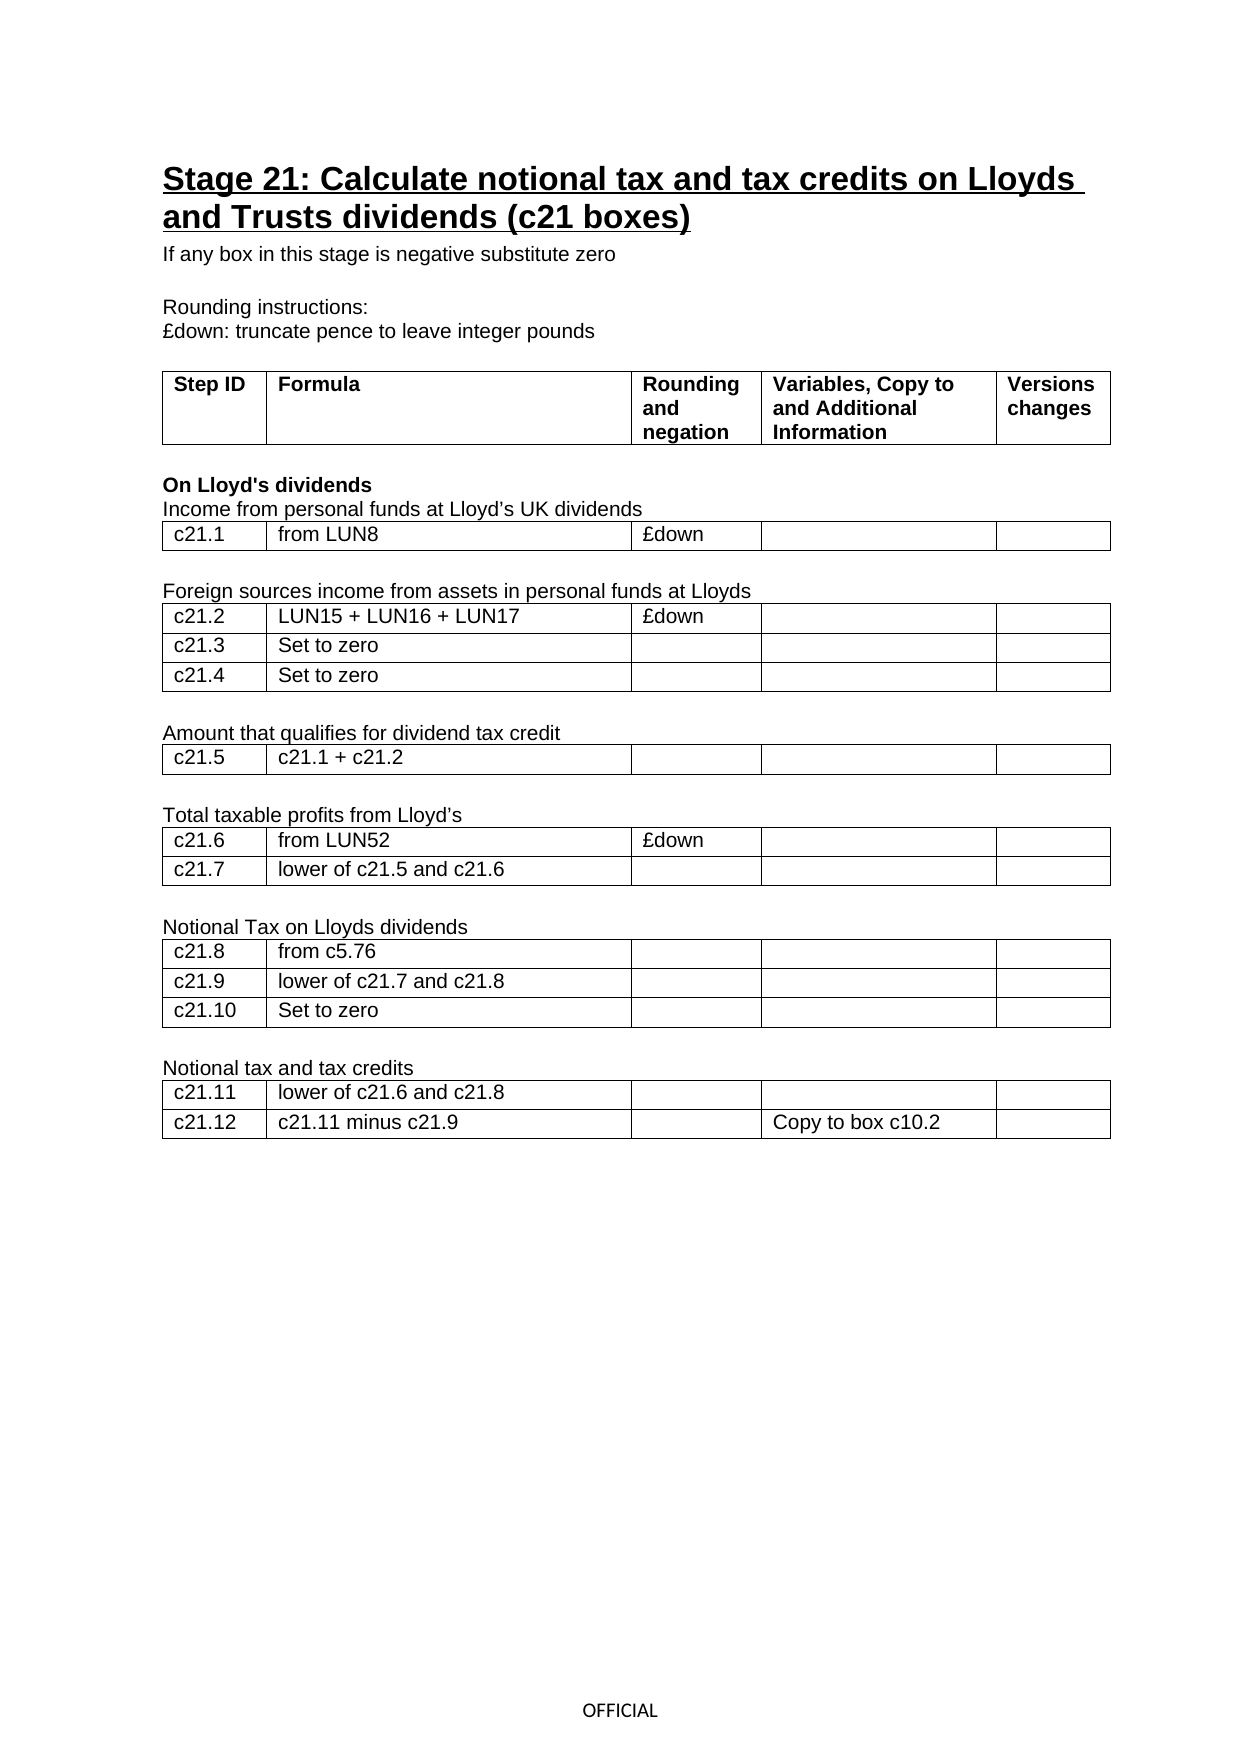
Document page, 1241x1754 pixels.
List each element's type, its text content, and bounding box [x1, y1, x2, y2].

text Foreign sources income from assets in personal funds at Lloyds [162, 579, 1135, 603]
table_header c21.1 + c21.2 [267, 745, 631, 774]
text Notional tax and tax credits [162, 1056, 1135, 1080]
table_header from LUN52 [267, 828, 631, 856]
table_cell [762, 634, 996, 662]
table_header [632, 940, 761, 968]
table_header [762, 828, 996, 856]
table_header £down [632, 522, 761, 550]
table_header [997, 828, 1110, 856]
table_cell [632, 634, 761, 662]
table_cell [632, 969, 761, 997]
text Amount that qualifies for dividend tax credit [162, 720, 1135, 744]
table_header c21.1 [163, 522, 266, 550]
table_header [997, 522, 1110, 550]
table_header [997, 1081, 1110, 1109]
text Notional Tax on Lloyds dividends [162, 915, 1135, 939]
table_cell [632, 857, 761, 885]
table_cell lower of c21.5 and c21.6 [267, 857, 631, 885]
table_cell Set to zero [267, 663, 631, 691]
table_header [997, 745, 1110, 774]
table_header [997, 604, 1110, 633]
table_cell [997, 634, 1110, 662]
text On Lloyd's dividends [162, 473, 1135, 497]
text Income from personal funds at Lloyd’s UK dividends [162, 497, 1135, 521]
table_header [762, 940, 996, 968]
table_cell Set to zero [267, 634, 631, 662]
table_header from LUN8 [267, 522, 631, 550]
table_header [632, 1081, 761, 1109]
table_header £down [632, 828, 761, 856]
table_cell Set to zero [267, 998, 631, 1026]
table_header from c5.76 [267, 940, 631, 968]
table_cell [997, 969, 1110, 997]
text £down: truncate pence to leave integer pounds [162, 318, 1135, 342]
table_header [762, 1081, 996, 1109]
table_cell [762, 857, 996, 885]
table_cell [997, 998, 1110, 1026]
table_header c21.6 [163, 828, 266, 856]
table_header LUN15 + LUN16 + LUN17 [267, 604, 631, 633]
table_cell c21.12 [163, 1110, 266, 1138]
table_cell Copy to box c10.2 [762, 1110, 996, 1138]
text Total taxable profits from Lloyd’s [162, 803, 1135, 827]
text Rounding instructions: [162, 294, 1135, 318]
table_header c21.8 [163, 940, 266, 968]
table_cell [632, 998, 761, 1026]
table_header [997, 940, 1110, 968]
table_header [762, 522, 996, 550]
table_cell [997, 857, 1110, 885]
table_cell c21.11 minus c21.9 [267, 1110, 631, 1138]
table_header Rounding and negation [632, 372, 761, 444]
table_cell [632, 1110, 761, 1138]
table_header £down [632, 604, 761, 633]
table_header Variables, Copy to and Additional Information [762, 372, 996, 444]
table_cell [997, 663, 1110, 691]
table_cell c21.3 [163, 634, 266, 662]
table_cell c21.4 [163, 663, 266, 691]
table_header [632, 745, 761, 774]
table_header Versions changes [997, 372, 1110, 444]
table_cell c21.9 [163, 969, 266, 997]
table_cell [632, 663, 761, 691]
table_cell [762, 998, 996, 1026]
table_cell [997, 1110, 1110, 1138]
subtitle Stage 21: Calculate notional tax and tax credits on Lloyds and Trusts dividends (c21 boxes) [162, 159, 1135, 236]
table_header lower of c21.6 and c21.8 [267, 1081, 631, 1109]
table_cell lower of c21.7 and c21.8 [267, 969, 631, 997]
text If any box in this stage is negative substitute zero [162, 242, 1135, 266]
table_header [762, 745, 996, 774]
table_cell [762, 969, 996, 997]
table_header c21.5 [163, 745, 266, 774]
table_header Step ID [163, 372, 266, 444]
table_cell c21.7 [163, 857, 266, 885]
table_cell c21.10 [163, 998, 266, 1026]
table_cell [762, 663, 996, 691]
table_header c21.2 [163, 604, 266, 633]
table_header c21.11 [163, 1081, 266, 1109]
table_header [762, 604, 996, 633]
table_header Formula [267, 372, 631, 444]
